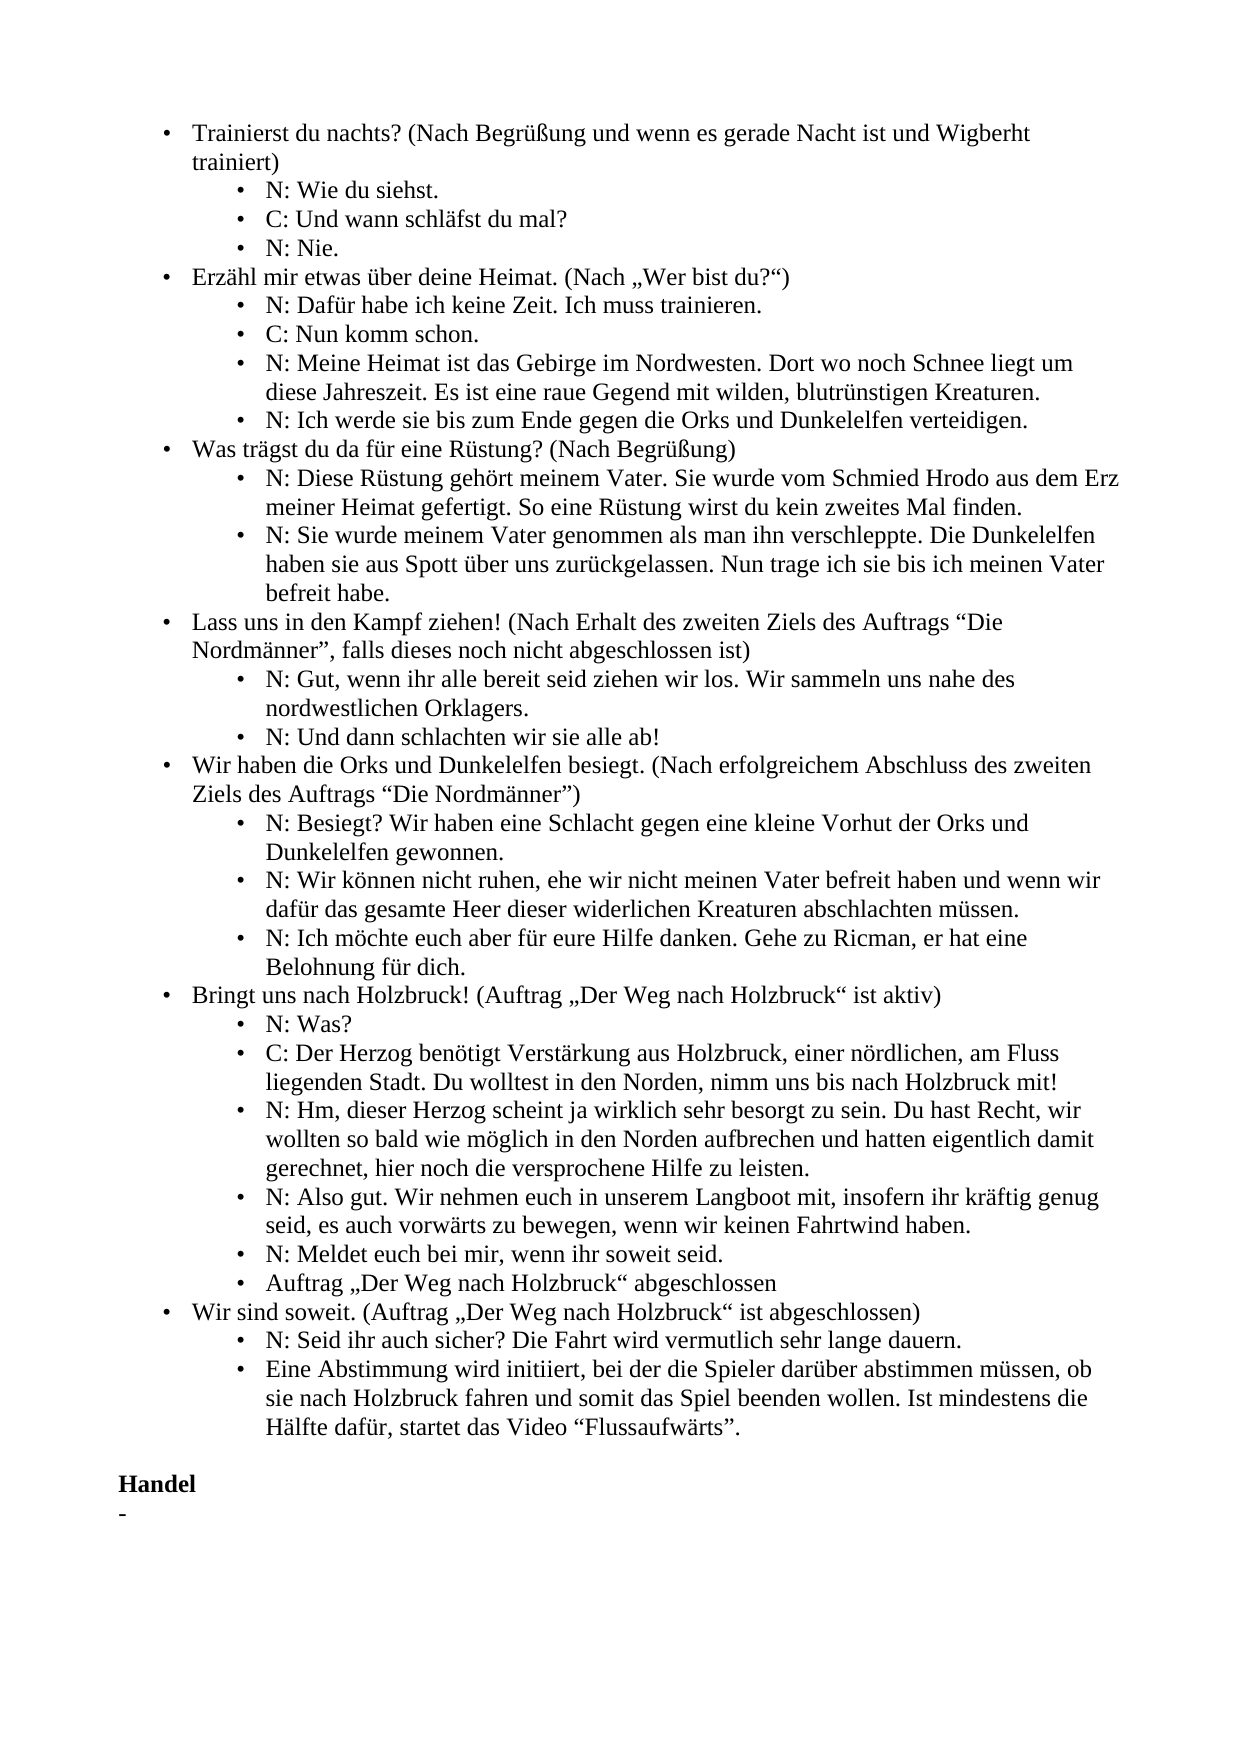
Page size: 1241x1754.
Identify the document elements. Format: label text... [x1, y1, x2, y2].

list N: Meldet euch bei mir, wenn ihr soweit seid. [236, 1239, 1122, 1268]
list N: Also gut. Wir nehmen euch in unserem Langboot mit, insofern ihr kräftig genug seid, es auch vorwärts zu bewegen, wenn wir keinen Fahrtwind haben. [236, 1182, 1122, 1239]
list N: Sie wurde meinem Vater genommen als man ihn verschleppte. Die Dunkelelfen haben sie aus Spott über uns zurückgelassen. Nun trage ich sie bis ich meinen Vater befreit habe. [236, 521, 1122, 607]
list Auftrag „Der Weg nach Holzbruck“ abgeschlossen [236, 1268, 1122, 1297]
list N: Diese Rüstung gehört meinem Vater. Sie wurde vom Schmied Hrodo aus dem Erz meiner Heimat gefertigt. So eine Rüstung wirst du kein zweites Mal finden. [236, 463, 1122, 521]
list Trainierst du nachts? (Nach Begrüßung und wenn es gerade Nacht ist und Wigberht trainiert) [162, 118, 1122, 176]
list N: Meine Heimat ist das Gebirge im Nordwesten. Dort wo noch Schnee liegt um diese Jahreszeit. Es ist eine raue Gegend mit wilden, blutrünstigen Kreaturen. [236, 348, 1122, 406]
list Wir sind soweit. (Auftrag „Der Weg nach Holzbruck“ ist abgeschlossen) [162, 1297, 1122, 1326]
text - [118, 1498, 1122, 1527]
list N: Wir können nicht ruhen, ehe wir nicht meinen Vater befreit haben und wenn wir dafür das gesamte Heer dieser widerlichen Kreaturen abschlachten müssen. [236, 866, 1122, 923]
list N: Ich werde sie bis zum Ende gegen die Orks und Dunkelelfen verteidigen. [236, 406, 1122, 434]
text Handel [118, 1469, 1122, 1498]
list N: Gut, wenn ihr alle bereit seid ziehen wir los. Wir sammeln uns nahe des nordwestlichen Orklagers. [236, 664, 1122, 722]
list N: Nie. [236, 233, 1122, 262]
list Wir haben die Orks und Dunkelelfen besiegt. (Nach erfolgreichem Abschluss des zweiten Ziels des Auftrags “Die Nordmänner”) [162, 751, 1122, 808]
list N: Dafür habe ich keine Zeit. Ich muss trainieren. [236, 291, 1122, 319]
list N: Und dann schlachten wir sie alle ab! [236, 722, 1122, 751]
list N: Ich möchte euch aber für eure Hilfe danken. Gehe zu Ricman, er hat eine Belohnung für dich. [236, 923, 1122, 981]
list C: Und wann schläfst du mal? [236, 204, 1122, 233]
list Bringt uns nach Holzbruck! (Auftrag „Der Weg nach Holzbruck“ ist aktiv) [162, 981, 1122, 1009]
list N: Seid ihr auch sicher? Die Fahrt wird vermutlich sehr lange dauern. [236, 1326, 1122, 1354]
list N: Was? [236, 1009, 1122, 1038]
list Eine Abstimmung wird initiiert, bei der die Spieler darüber abstimmen müssen, ob sie nach Holzbruck fahren und somit das Spiel beenden wollen. Ist mindestens die Hälfte dafür, startet das Video “Flussaufwärts”. [236, 1354, 1122, 1441]
list C: Der Herzog benötigt Verstärkung aus Holzbruck, einer nördlichen, am Fluss liegenden Stadt. Du wolltest in den Norden, nimm uns bis nach Holzbruck mit! [236, 1038, 1122, 1096]
list C: Nun komm schon. [236, 319, 1122, 348]
list N: Besiegt? Wir haben eine Schlacht gegen eine kleine Vorhut der Orks und Dunkelelfen gewonnen. [236, 808, 1122, 866]
list N: Wie du siehst. [236, 176, 1122, 204]
list N: Hm, dieser Herzog scheint ja wirklich sehr besorgt zu sein. Du hast Recht, wir wollten so bald wie möglich in den Norden aufbrechen und hatten eigentlich damit gerechnet, hier noch die versprochene Hilfe zu leisten. [236, 1096, 1122, 1182]
list Lass uns in den Kampf ziehen! (Nach Erhalt des zweiten Ziels des Auftrags “Die Nordmänner”, falls dieses noch nicht abgeschlossen ist) [162, 607, 1122, 664]
list Was trägst du da für eine Rüstung? (Nach Begrüßung) [162, 434, 1122, 463]
